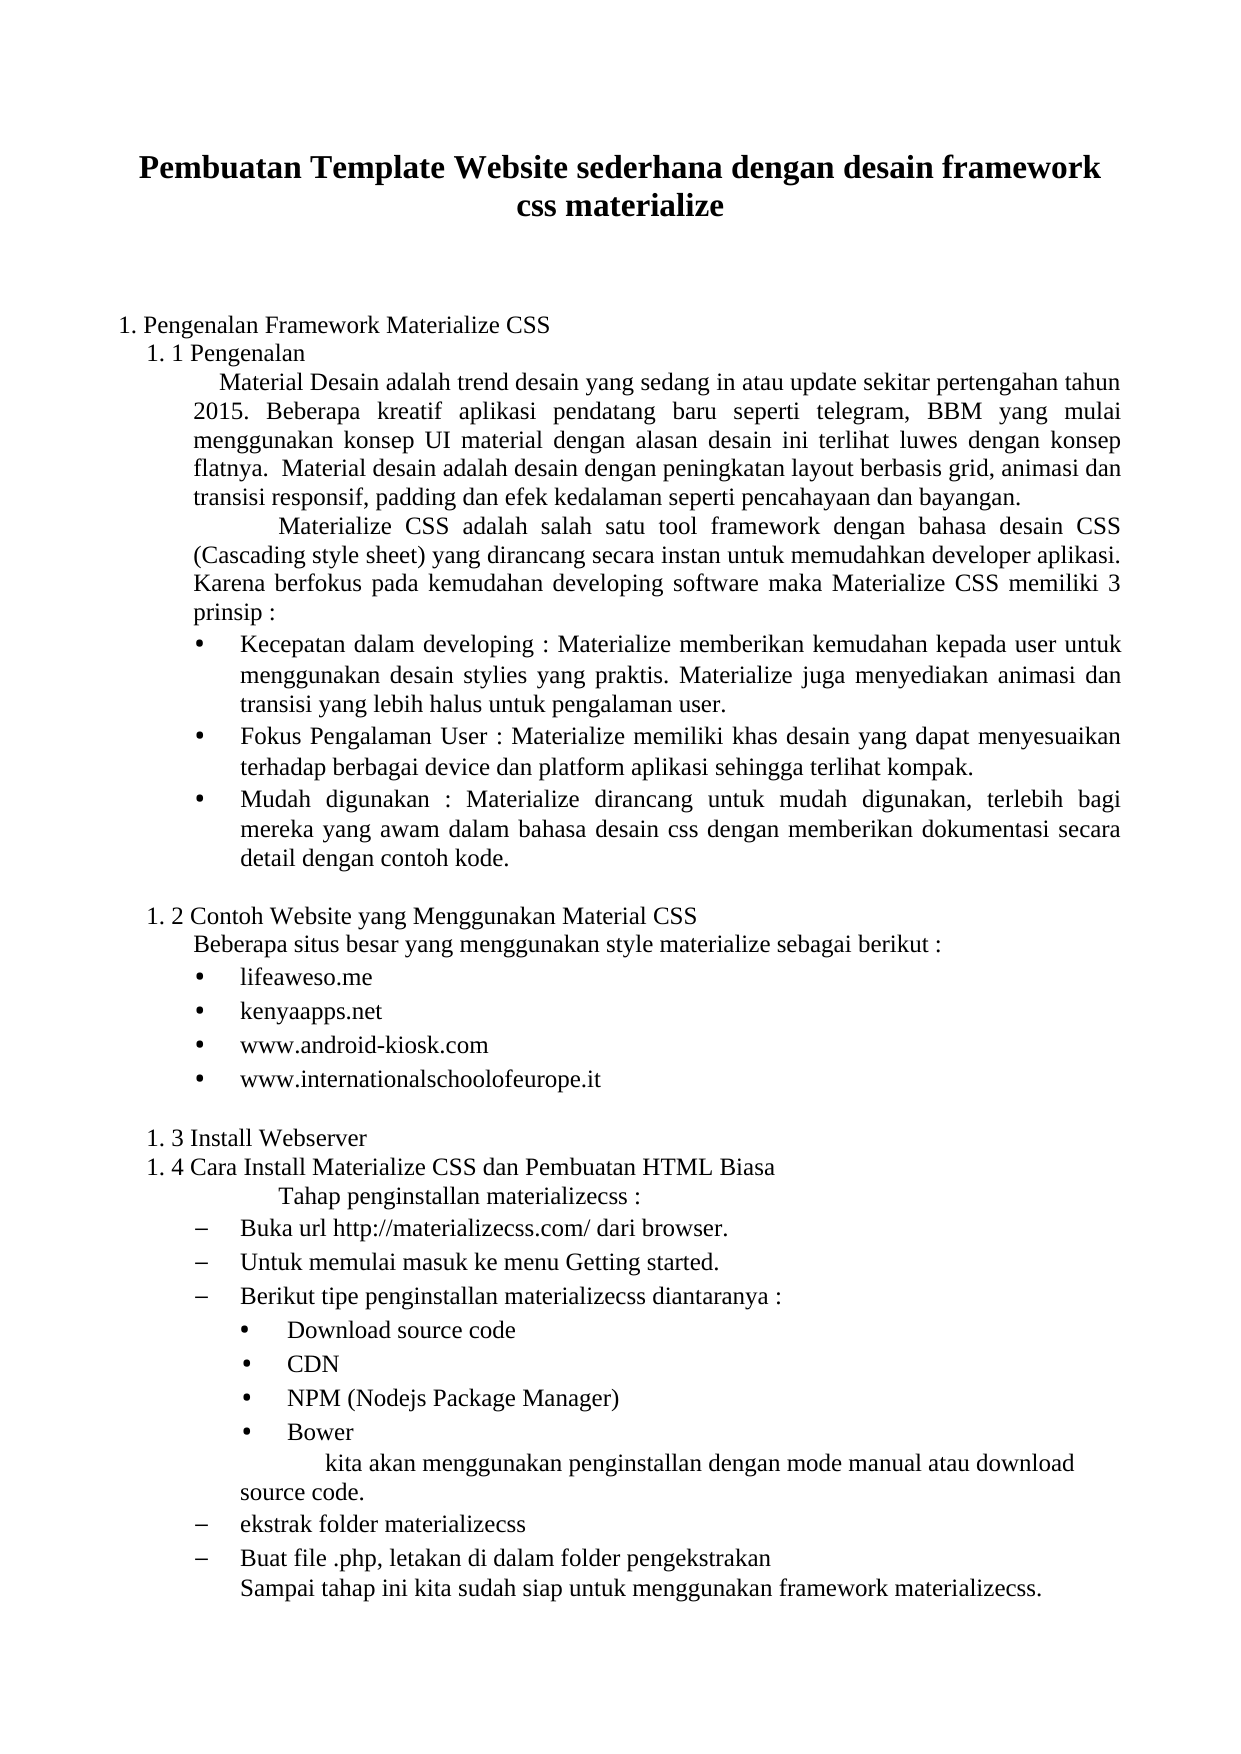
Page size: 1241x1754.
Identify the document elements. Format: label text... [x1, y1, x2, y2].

text 1. 4 Cara Install Materialize CSS dan Pembuatan HTML Biasa [146, 1152, 1122, 1181]
list kenyaapps.net [195, 992, 1122, 1026]
list NPM (Nodejs Package Manager) [242, 1380, 1122, 1414]
list www.internationalschoolofeurope.it [195, 1060, 1122, 1094]
text 1. 2 Contoh Website yang Menggunakan Material CSS [146, 901, 1122, 929]
list Berikut tipe penginstallan materializecss diantaranya : [195, 1278, 1122, 1312]
list CDN [242, 1346, 1122, 1380]
list Buat file .php, letakan di dalam folder pengekstrakan [195, 1539, 1122, 1573]
text 1. Pengenalan Framework Materialize CSS [118, 310, 1122, 338]
text 1. 3 Install Webserver [146, 1123, 1122, 1152]
list Bower [242, 1414, 1122, 1448]
text Material Desain adalah trend desain yang sedang in atau update sekitar pertengahan tahun 2015. Beberapa kreatif aplikasi pendatang baru seperti telegram, BBM yang mulai menggunakan konsep UI material dengan alasan desain ini terlihat luwes dengan konsep flatnya. Material desain adalah desain dengan peningkatan layout berbasis grid, animasi dan transisi responsif, padding dan efek kedalaman seperti pencahayaan dan bayangan. [193, 367, 1122, 511]
text Sampai tahap ini kita sudah siap untuk menggunakan framework materializecss. [240, 1573, 1122, 1602]
text Tahap penginstallan materializecss : [193, 1181, 1122, 1209]
text 1. 1 Pengenalan [146, 338, 1122, 367]
list Kecepatan dalam developing : Materialize memberikan kemudahan kepada user untuk menggunakan desain stylies yang praktis. Materialize juga menyediakan animasi dan transisi yang lebih halus untuk pengalaman user. [195, 626, 1122, 718]
list www.android-kiosk.com [195, 1026, 1122, 1060]
list Mudah digunakan : Materialize dirancang untuk mudah digunakan, terlebih bagi mereka yang awam dalam bahasa desain css dengan memberikan dokumentasi secara detail dengan contoh kode. [195, 780, 1122, 872]
text Beberapa situs besar yang menggunakan style materialize sebagai berikut : [193, 929, 1122, 958]
text kita akan menggunakan penginstallan dengan mode manual atau download source code. [240, 1448, 1122, 1505]
text Pembuatan Template Website sederhana dengan desain framework css materialize [118, 147, 1122, 223]
list Fokus Pengalaman User : Materialize memiliki khas desain yang dapat menyesuaikan terhadap berbagai device dan platform aplikasi sehingga terlihat kompak. [195, 718, 1122, 780]
list Untuk memulai masuk ke menu Getting started. [195, 1243, 1122, 1278]
list Buka url http://materializecss.com/ dari browser. [195, 1209, 1122, 1243]
list ekstrak folder materializecss [195, 1505, 1122, 1539]
text Materialize CSS adalah salah satu tool framework dengan bahasa desain CSS (Cascading style sheet) yang dirancang secara instan untuk memudahkan developer aplikasi. Karena berfokus pada kemudahan developing software maka Materialize CSS memiliki 3 prinsip : [193, 511, 1122, 626]
list Download source code [240, 1312, 1122, 1346]
list lifeaweso.me [195, 958, 1122, 992]
